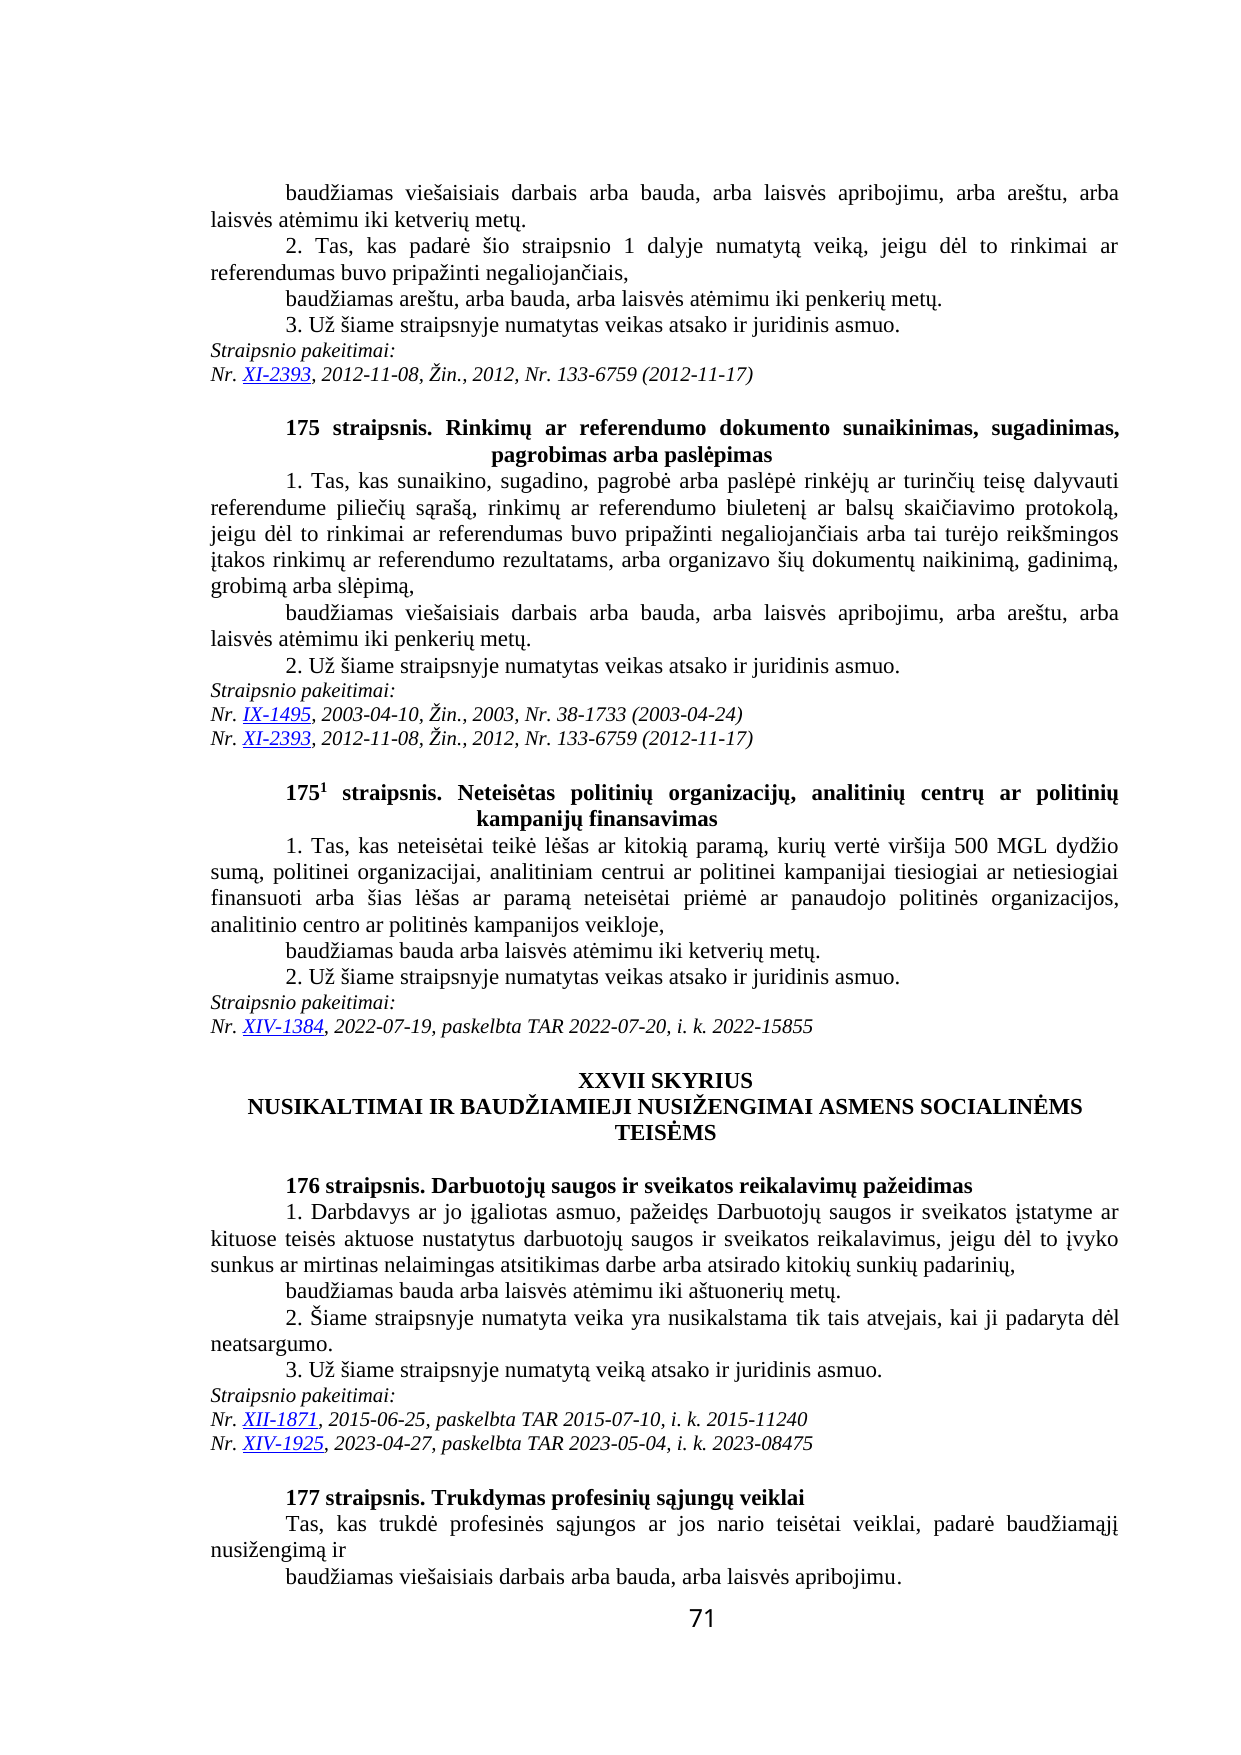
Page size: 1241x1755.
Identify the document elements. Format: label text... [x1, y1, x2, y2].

text baudžiamas bauda arba laisvės atėmimu iki aštuonerių metų. [210, 1277, 1120, 1304]
text baudžiamas viešaisiais darbais arba bauda, arba laisvės apribojimu, arba areštu, arba laisvės atėmimu iki penkerių metų. [210, 599, 1120, 652]
text Straipsnio pakeitimai: [210, 338, 1120, 362]
text 175 straipsnis. Rinkimų ar referendumo dokumento sunaikinimas, sugadinimas, pagrobimas arba paslėpimas [285, 414, 1120, 467]
text Straipsnio pakeitimai: [210, 678, 1120, 702]
text baudžiamas viešaisiais darbais arba bauda, arba laisvės apribojimu, arba areštu, arba laisvės atėmimu iki ketverių metų. [210, 179, 1120, 232]
text 1751 straipsnis. Neteisėtas politinių organizacijų, analitinių centrų ar politinių kampanijų finansavimas [285, 779, 1120, 832]
text Nr. XII-1871, 2015-06-25, paskelbta TAR 2015-07-10, i. k. 2015-11240 [210, 1407, 1120, 1431]
text 1. Tas, kas neteisėtai teikė lėšas ar kitokią paramą, kurių vertė viršija 500 MGL dydžio sumą, politinei organizacijai, analitiniam centrui ar politinei kampanijai tiesiogiai ar netiesiogiai finansuoti arba šias lėšas ar paramą neteisėtai priėmė ar panaudojo politinės organizacijos, analitinio centro ar politinės kampanijos veikloje, [210, 832, 1120, 937]
text NUSIKALTIMAI IR BAUDŽIAMIEJI NUSIŽENGIMAI ASMENS SOCIALINĖMS TEISĖMS [210, 1093, 1120, 1146]
text 3. Už šiame straipsnyje numatytas veikas atsako ir juridinis asmuo. [210, 311, 1120, 338]
text Nr. XIV-1384, 2022-07-19, paskelbta TAR 2022-07-20, i. k. 2022-15855 [210, 1014, 1120, 1038]
text 177 straipsnis. Trukdymas profesinių sąjungų veiklai [210, 1484, 1120, 1510]
text 1. Tas, kas sunaikino, sugadino, pagrobė arba paslėpė rinkėjų ar turinčių teisę dalyvauti referendume piliečių sąrašą, rinkimų ar referendumo biuletenį ar balsų skaičiavimo protokolą, jeigu dėl to rinkimai ar referendumas buvo pripažinti negaliojančiais arba tai turėjo reikšmingos įtakos rinkimų ar referendumo rezultatams, arba organizavo šių dokumentų naikinimą, gadinimą, grobimą arba slėpimą, [210, 467, 1120, 599]
text Straipsnio pakeitimai: [210, 990, 1120, 1014]
text 2. Už šiame straipsnyje numatytas veikas atsako ir juridinis asmuo. [210, 652, 1120, 678]
text 2. Už šiame straipsnyje numatytas veikas atsako ir juridinis asmuo. [210, 963, 1120, 990]
text Nr. XI-2393, 2012-11-08, Žin., 2012, Nr. 133-6759 (2012-11-17) [210, 362, 1120, 386]
text baudžiamas viešaisiais darbais arba bauda, arba laisvės apribojimu. [210, 1563, 1120, 1589]
text Tas, kas trukdė profesinės sąjungos ar jos nario teisėtai veiklai, padarė baudžiamąjį nusižengimą ir [210, 1510, 1120, 1563]
text XXVII SKYRIUS [210, 1067, 1120, 1093]
text Nr. XIV-1925, 2023-04-27, paskelbta TAR 2023-05-04, i. k. 2023-08475 [210, 1431, 1120, 1455]
text 176 straipsnis. Darbuotojų saugos ir sveikatos reikalavimų pažeidimas [210, 1172, 1120, 1198]
text baudžiamas bauda arba laisvės atėmimu iki ketverių metų. [210, 937, 1120, 963]
text 3. Už šiame straipsnyje numatytą veiką atsako ir juridinis asmuo. [210, 1357, 1120, 1383]
text 1. Darbdavys ar jo įgaliotas asmuo, pažeidęs Darbuotojų saugos ir sveikatos įstatyme ar kituose teisės aktuose nustatytus darbuotojų saugos ir sveikatos reikalavimus, jeigu dėl to įvyko sunkus ar mirtinas nelaimingas atsitikimas darbe arba atsirado kitokių sunkių padarinių, [210, 1198, 1120, 1277]
text baudžiamas areštu, arba bauda, arba laisvės atėmimu iki penkerių metų. [210, 285, 1120, 311]
text Straipsnio pakeitimai: [210, 1383, 1120, 1407]
text 2. Tas, kas padarė šio straipsnio 1 dalyje numatytą veiką, jeigu dėl to rinkimai ar referendumas buvo pripažinti negaliojančiais, [210, 232, 1120, 285]
text Nr. IX-1495, 2003-04-10, Žin., 2003, Nr. 38-1733 (2003-04-24) [210, 702, 1120, 726]
text 2. Šiame straipsnyje numatyta veika yra nusikalstama tik tais atvejais, kai ji padaryta dėl neatsargumo. [210, 1304, 1120, 1357]
text Nr. XI-2393, 2012-11-08, Žin., 2012, Nr. 133-6759 (2012-11-17) [210, 726, 1120, 750]
